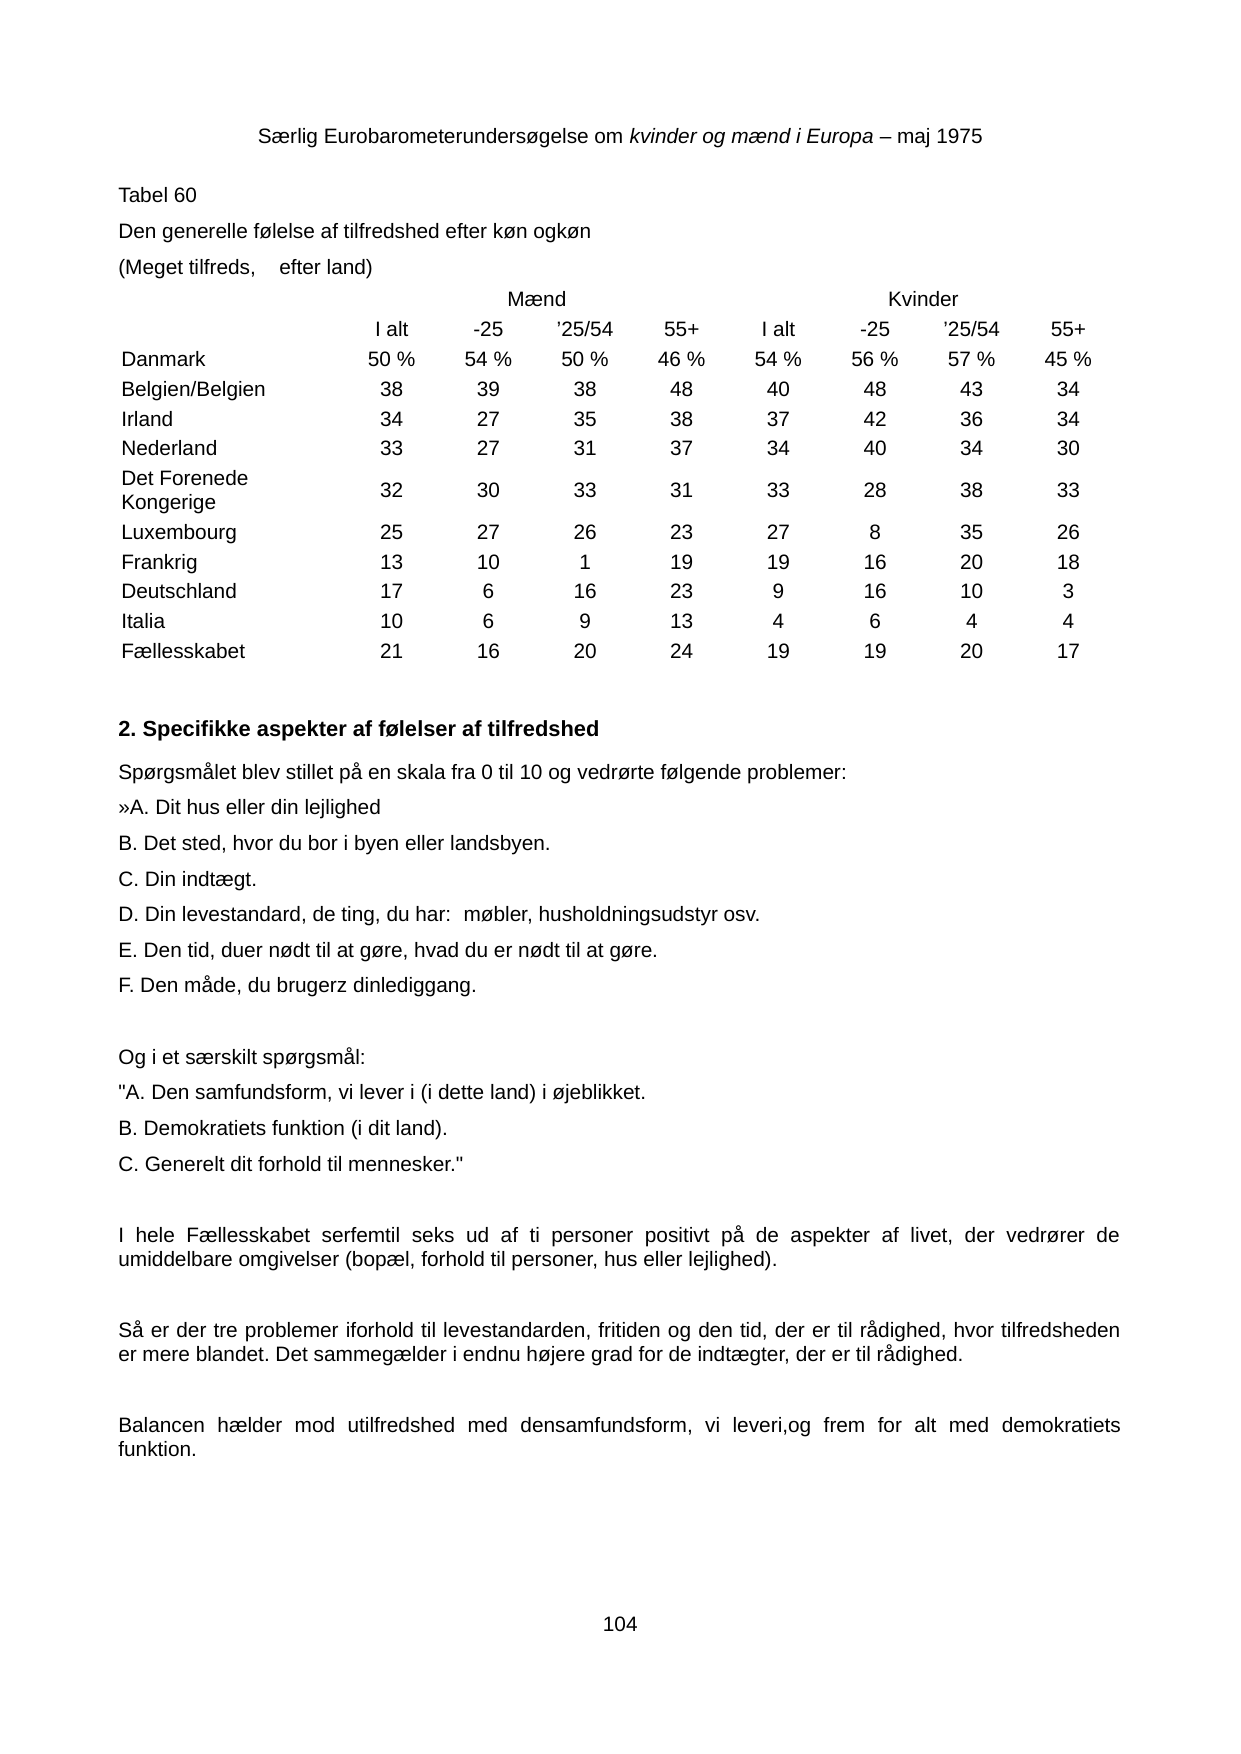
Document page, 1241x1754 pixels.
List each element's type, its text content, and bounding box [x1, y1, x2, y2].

text B. Demokratiets funktion (i dit land). [118, 1116, 1122, 1140]
table_cell 42 [826, 404, 923, 433]
table_cell 13 [343, 547, 440, 576]
table_cell 36 [923, 404, 1020, 433]
table_cell 40 [826, 433, 923, 463]
table_cell 24 [633, 636, 730, 666]
table_cell 9 [536, 606, 633, 636]
table_cell 19 [730, 547, 826, 576]
table_cell Frankrig [118, 547, 343, 576]
table_cell 19 [730, 636, 826, 666]
text D. Din levestandard, de ting, du har: møbler, husholdningsudstyr osv. [118, 902, 1122, 926]
table_header Kvinder [730, 284, 1116, 314]
text Spørgsmålet blev stillet på en skala fra 0 til 10 og vedrørte følgende problemer: [118, 759, 1122, 783]
text »A. Dit hus eller din lejlighed [118, 795, 1122, 819]
table_cell 33 [343, 433, 440, 463]
table_cell 48 [633, 374, 730, 403]
table_cell 19 [633, 547, 730, 576]
subtitle 2. Specifikke aspekter af følelser af tilfredshed [118, 716, 1122, 741]
text Balancen hælder mod utilfredshed med densamfundsform, vi leveri,og frem for alt med demokratiets funktion. [118, 1413, 1122, 1461]
table_cell Nederland [118, 433, 343, 463]
table_cell Italia [118, 606, 343, 636]
table_cell 43 [923, 374, 1020, 403]
table_cell I alt [730, 314, 826, 344]
table_cell 3 [1020, 576, 1116, 606]
text C. Din indtægt. [118, 866, 1122, 890]
table_cell 39 [440, 374, 536, 403]
table_cell 35 [536, 404, 633, 433]
table_cell Belgien/Belgien [118, 374, 343, 403]
text C. Generelt dit forhold til mennesker." [118, 1151, 1122, 1175]
table_cell 31 [633, 463, 730, 517]
table_cell 38 [923, 463, 1020, 517]
table_cell -25 [826, 314, 923, 344]
table_cell 17 [1020, 636, 1116, 666]
table_cell 34 [730, 433, 826, 463]
table_cell 25 [343, 517, 440, 547]
table_cell 55+ [1020, 314, 1116, 344]
table_cell Luxembourg [118, 517, 343, 547]
table_cell 4 [923, 606, 1020, 636]
table_cell Danmark [118, 344, 343, 374]
table_cell ’25/54 [923, 314, 1020, 344]
table_cell 33 [730, 463, 826, 517]
table_cell 4 [1020, 606, 1116, 636]
table_cell 34 [343, 404, 440, 433]
table_cell 16 [440, 636, 536, 666]
table_cell I alt [343, 314, 440, 344]
table_cell 34 [1020, 404, 1116, 433]
table_cell 55+ [633, 314, 730, 344]
table_cell 34 [1020, 374, 1116, 403]
table_cell Det Forenede Kongerige [118, 463, 343, 517]
table_cell 54 % [730, 344, 826, 374]
table_cell 6 [440, 576, 536, 606]
table_cell 6 [826, 606, 923, 636]
table_cell 8 [826, 517, 923, 547]
table_cell 1 [536, 547, 633, 576]
text Og i et særskilt spørgsmål: [118, 1044, 1122, 1068]
text Den generelle følelse af tilfredshed efter køn ogkøn [118, 219, 1122, 243]
table_header Mænd [343, 284, 730, 314]
table_cell 10 [923, 576, 1020, 606]
table_cell 20 [536, 636, 633, 666]
table_cell 19 [826, 636, 923, 666]
table_cell 27 [440, 404, 536, 433]
table_cell Fællesskabet [118, 636, 343, 666]
table_cell 31 [536, 433, 633, 463]
table_cell 27 [440, 433, 536, 463]
table_cell 34 [923, 433, 1020, 463]
table_cell 16 [536, 576, 633, 606]
text Så er der tre problemer iforhold til levestandarden, fritiden og den tid, der er til rådighed, hvor tilfredsheden er mere blandet. Det sammegælder i endnu højere grad for de indtægter, der er til rådighed. [118, 1318, 1122, 1366]
table_cell 54 % [440, 344, 536, 374]
table_cell 38 [343, 374, 440, 403]
table_header [118, 284, 343, 314]
text F. Den måde, du brugerz dinlediggang. [118, 973, 1122, 997]
table_cell 26 [536, 517, 633, 547]
table_cell 33 [1020, 463, 1116, 517]
text Tabel 60 [118, 183, 1122, 207]
table_cell 13 [633, 606, 730, 636]
text (Meget tilfreds, efter land) [118, 254, 1122, 278]
table_cell ’25/54 [536, 314, 633, 344]
table_cell 56 % [826, 344, 923, 374]
table_cell [118, 314, 343, 344]
table_cell Irland [118, 404, 343, 433]
table_cell 26 [1020, 517, 1116, 547]
table_cell 18 [1020, 547, 1116, 576]
table_cell 57 % [923, 344, 1020, 374]
table_cell 10 [343, 606, 440, 636]
table_cell 10 [440, 547, 536, 576]
table_cell 32 [343, 463, 440, 517]
table_cell 27 [730, 517, 826, 547]
table_cell 30 [1020, 433, 1116, 463]
table_cell 20 [923, 636, 1020, 666]
table_cell 27 [440, 517, 536, 547]
table_cell 37 [633, 433, 730, 463]
text I hele Fællesskabet serfemtil seks ud af ti personer positivt på de aspekter af livet, der vedrører de umiddelbare omgivelser (bopæl, forhold til personer, hus eller lejlighed). [118, 1223, 1122, 1271]
table_cell 16 [826, 547, 923, 576]
table_cell 9 [730, 576, 826, 606]
table_cell 20 [923, 547, 1020, 576]
table_cell 21 [343, 636, 440, 666]
table_cell 35 [923, 517, 1020, 547]
table_cell 50 % [536, 344, 633, 374]
text "A. Den samfundsform, vi lever i (i dette land) i øjeblikket. [118, 1080, 1122, 1104]
table_cell 38 [536, 374, 633, 403]
table_cell 23 [633, 576, 730, 606]
table_cell 46 % [633, 344, 730, 374]
table_cell 38 [633, 404, 730, 433]
text E. Den tid, duer nødt til at gøre, hvad du er nødt til at gøre. [118, 938, 1122, 962]
table_cell 50 % [343, 344, 440, 374]
table_cell 45 % [1020, 344, 1116, 374]
table_cell Deutschland [118, 576, 343, 606]
table_cell 33 [536, 463, 633, 517]
table_cell 6 [440, 606, 536, 636]
table_cell 37 [730, 404, 826, 433]
table_cell -25 [440, 314, 536, 344]
table_cell 16 [826, 576, 923, 606]
table_cell 30 [440, 463, 536, 517]
table_cell 28 [826, 463, 923, 517]
table_cell 4 [730, 606, 826, 636]
table_cell 48 [826, 374, 923, 403]
table_cell 17 [343, 576, 440, 606]
text B. Det sted, hvor du bor i byen eller landsbyen. [118, 831, 1122, 855]
table_cell 40 [730, 374, 826, 403]
table_cell 23 [633, 517, 730, 547]
